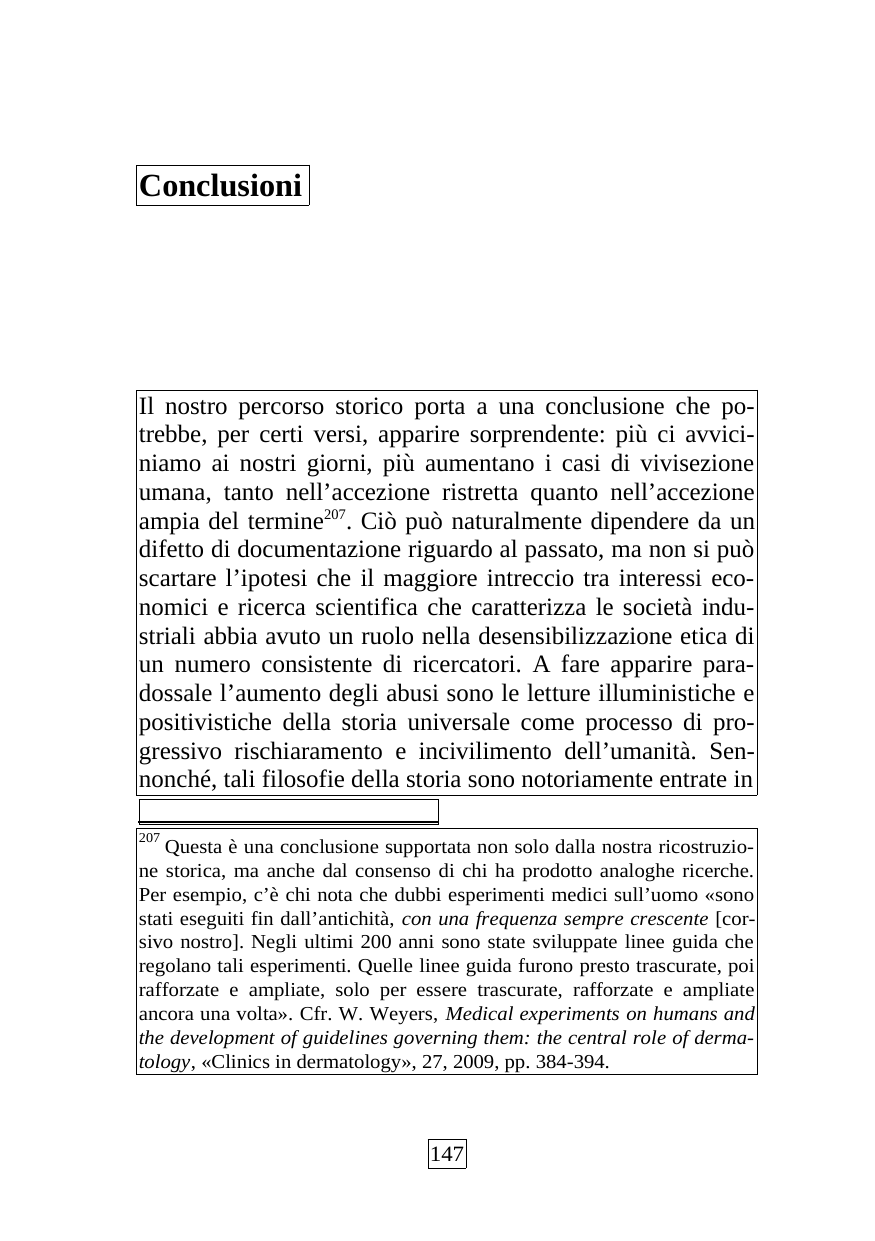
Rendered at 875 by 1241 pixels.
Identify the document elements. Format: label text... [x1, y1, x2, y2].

text 147 [429, 1141, 466, 1166]
text Conclusioni [139, 166, 309, 203]
text Il nostro percorso storico porta a una conclusione che po- trebbe, per certi versi, apparire sorprendente: più ci avvici- niamo ai nostri giorni, più aumentano i casi di vivisezione umana, tanto nell’accezione ristretta quanto nell’accezione ampia del termine207. Ciò può naturalmente dipendere da un difetto di documentazione riguardo al passato, ma non si può scartare l’ipotesi che il maggiore intreccio tra interessi eco- nomici e ricerca scientifica che caratterizza le società indu- striali abbia avuto un ruolo nella desensibilizzazione etica di un numero consistente di ricercatori. A fare apparire para- dossale l’aumento degli abusi sono le letture illuministiche e positivistiche della storia universale come processo di pro- gressivo rischiaramento e incivilimento dell’umanità. Sen- nonché, tali filosofie della storia sono notoriamente entrate in [139, 391, 755, 793]
text 207 Questa è una conclusione supportata non solo dalla nostra ricostruzio- ne storica, ma anche dal consenso di chi ha prodotto analoghe ricerche. Per esempio, c’è chi nota che dubbi esperimenti medici sull’uomo «sono stati eseguiti fin dall’antichità, con una frequenza sempre crescente [cor- sivo nostro]. Negli ultimi 200 anni sono state sviluppate linee guida che regolano tali esperimenti. Quelle linee guida furono presto trascurate, poi rafforzate e ampliate, solo per essere trascurate, rafforzate e ampliate ancora una volta». Cfr. W. Weyers, Medical experiments on humans and the development of guidelines governing them: the central role of derma- tology, «Clinics in dermatology», 27, 2009, pp. 384-394. [139, 830, 756, 1072]
